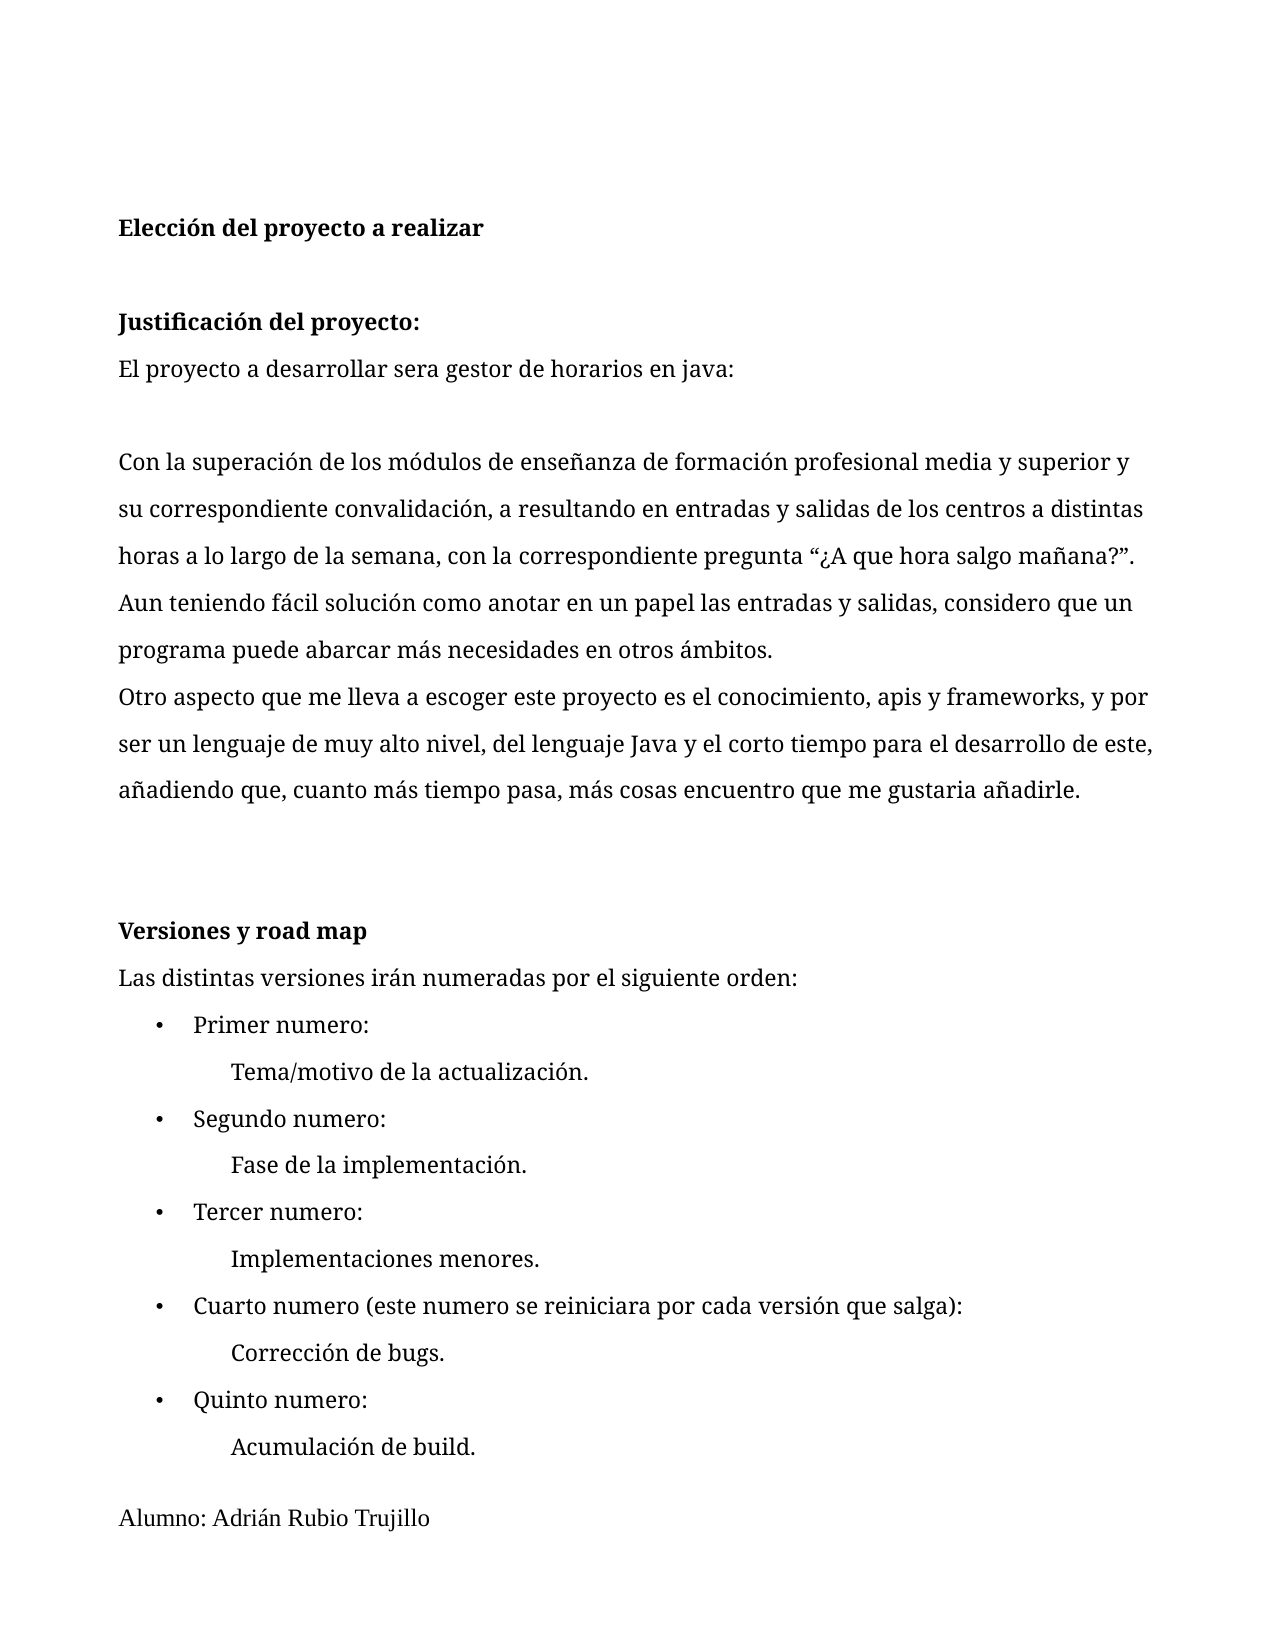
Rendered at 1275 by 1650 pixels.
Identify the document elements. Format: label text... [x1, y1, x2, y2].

list Implementaciones menores. [193, 1243, 1157, 1274]
text Otro aspecto que me lleva a escoger este proyecto es el conocimiento, apis y frameworks, y por ser un lenguaje de muy alto nivel, del lenguaje Java y el corto tiempo para el desarrollo de este, añadiendo que, cuanto más tiempo pasa, más cosas encuentro que me gustaria añadirle. [118, 681, 1157, 806]
list Acumulación de build. [193, 1431, 1157, 1462]
list Cuarto numero (este numero se reiniciara por cada versión que salga): [156, 1290, 1157, 1321]
text Aun teniendo fácil solución como anotar en un papel las entradas y salidas, considero que un programa puede abarcar más necesidades en otros ámbitos. [118, 587, 1157, 665]
list Quinto numero: [156, 1384, 1157, 1415]
text Las distintas versiones irán numeradas por el siguiente orden: [118, 962, 1157, 993]
list Segundo numero: [156, 1102, 1157, 1134]
text Con la superación de los módulos de enseñanza de formación profesional media y superior y su correspondiente convalidación, a resultando en entradas y salidas de los centros a distintas horas a lo largo de la semana, con la correspondiente pregunta “¿A que hora salgo mañana?”. [118, 446, 1157, 571]
text Elección del proyecto a realizar [118, 212, 1157, 243]
list Tema/motivo de la actualización. [193, 1056, 1157, 1087]
list Tercer numero: [156, 1196, 1157, 1227]
text El proyecto a desarrollar sera gestor de horarios en java: [118, 352, 1157, 384]
text Versiones y road map [118, 915, 1157, 946]
list Corrección de bugs. [193, 1337, 1157, 1368]
list Fase de la implementación. [193, 1149, 1157, 1181]
text Justificación del proyecto: [118, 306, 1157, 337]
list Primer numero: [156, 1009, 1157, 1040]
